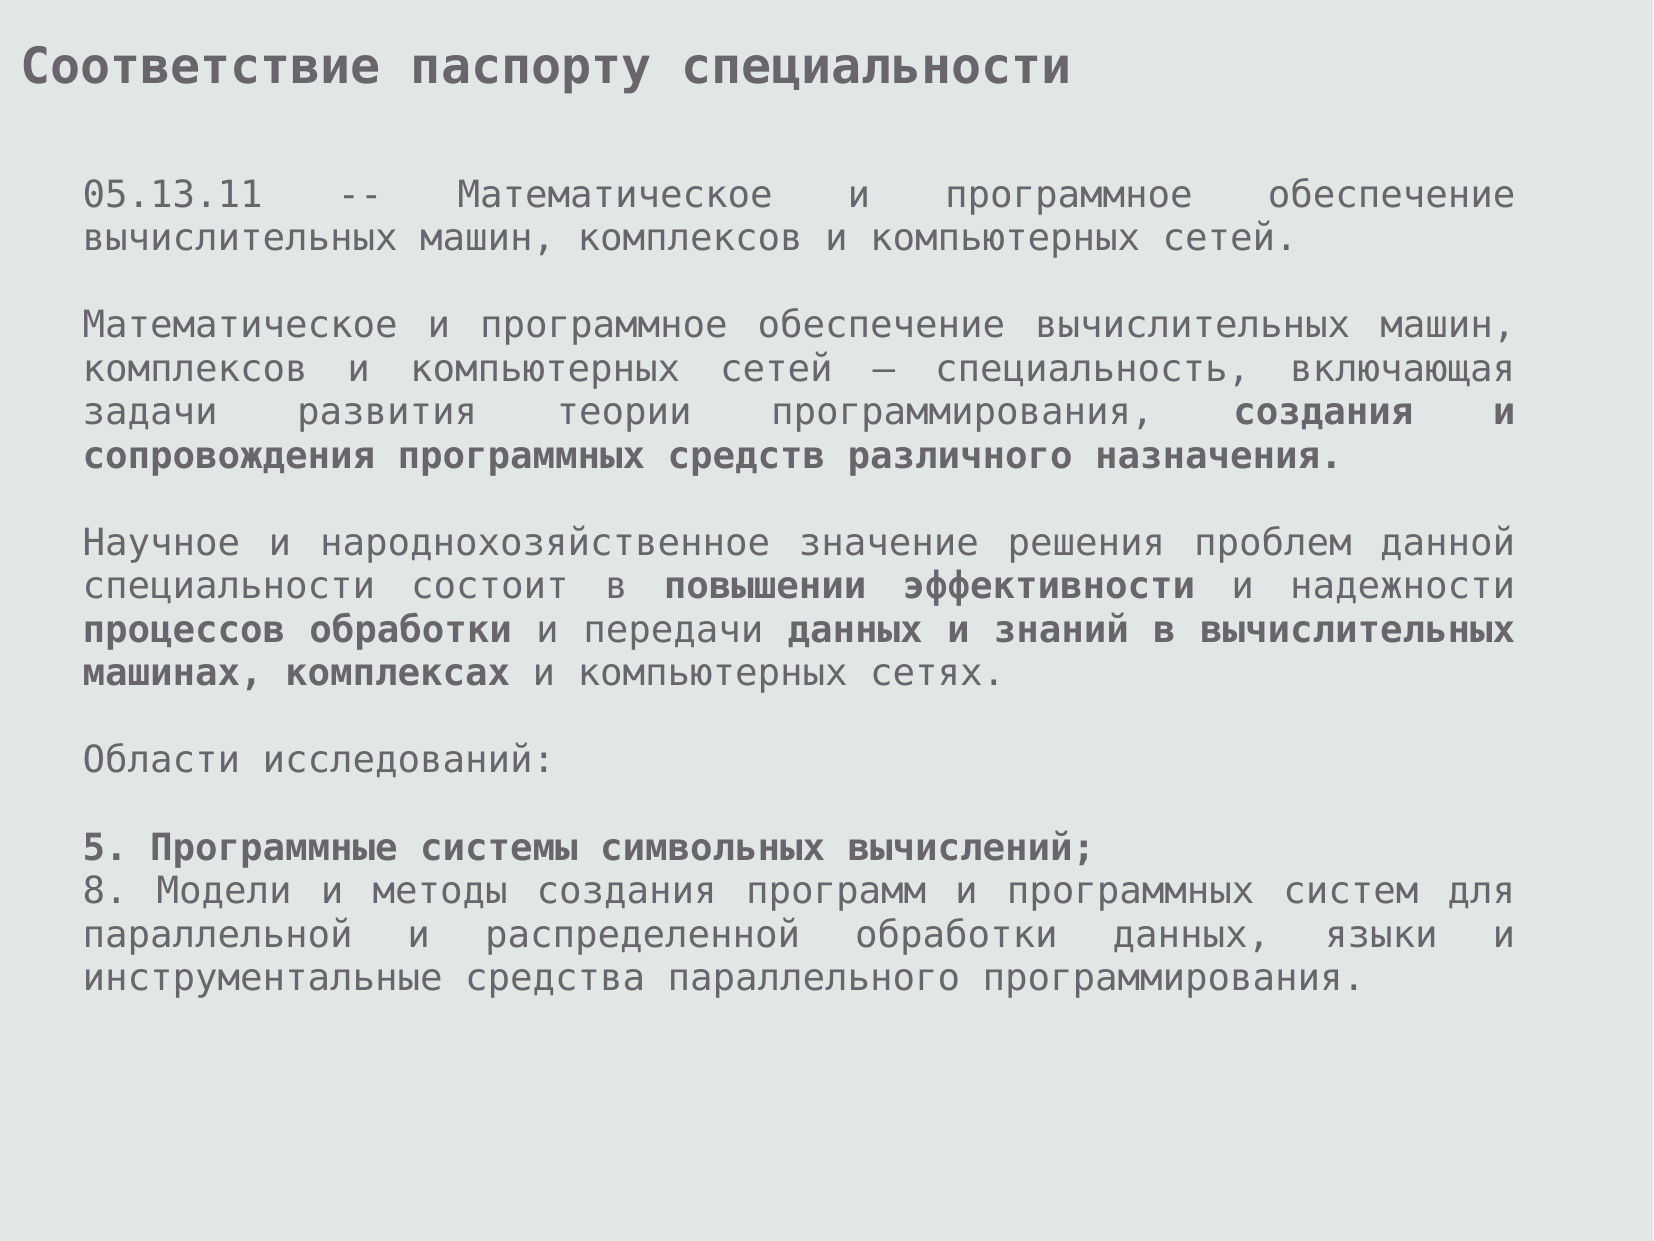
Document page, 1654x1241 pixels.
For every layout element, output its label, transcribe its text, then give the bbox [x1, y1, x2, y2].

text_box 05.13.11 -- Математическое и программное обеспечение вычислительных машин, комплексов и компьютерных сетей. Математическое и программное обеспечение вычислительных машин, комплексов и компьютерных сетей – специальность, включающая задачи развития теории программирования, создания и сопровождения программных средств различного назначения. Научное и народнохозяйственное значение решения проблем данной специальности состоит в повышении эффективности и надежности процессов обработки и передачи данных и знаний в вычислительных машинах, комплексах и компьютерных сетях. Области исследований: 5. Программные системы символьных вычислений; 8. Модели и методы создания программ и программных систем для параллельной и распределенной обработки данных, языки и инструментальные средства параллельного программирования. [67, 165, 1531, 1156]
text_box Соответствие паспорту специальности [6, 30, 1231, 104]
